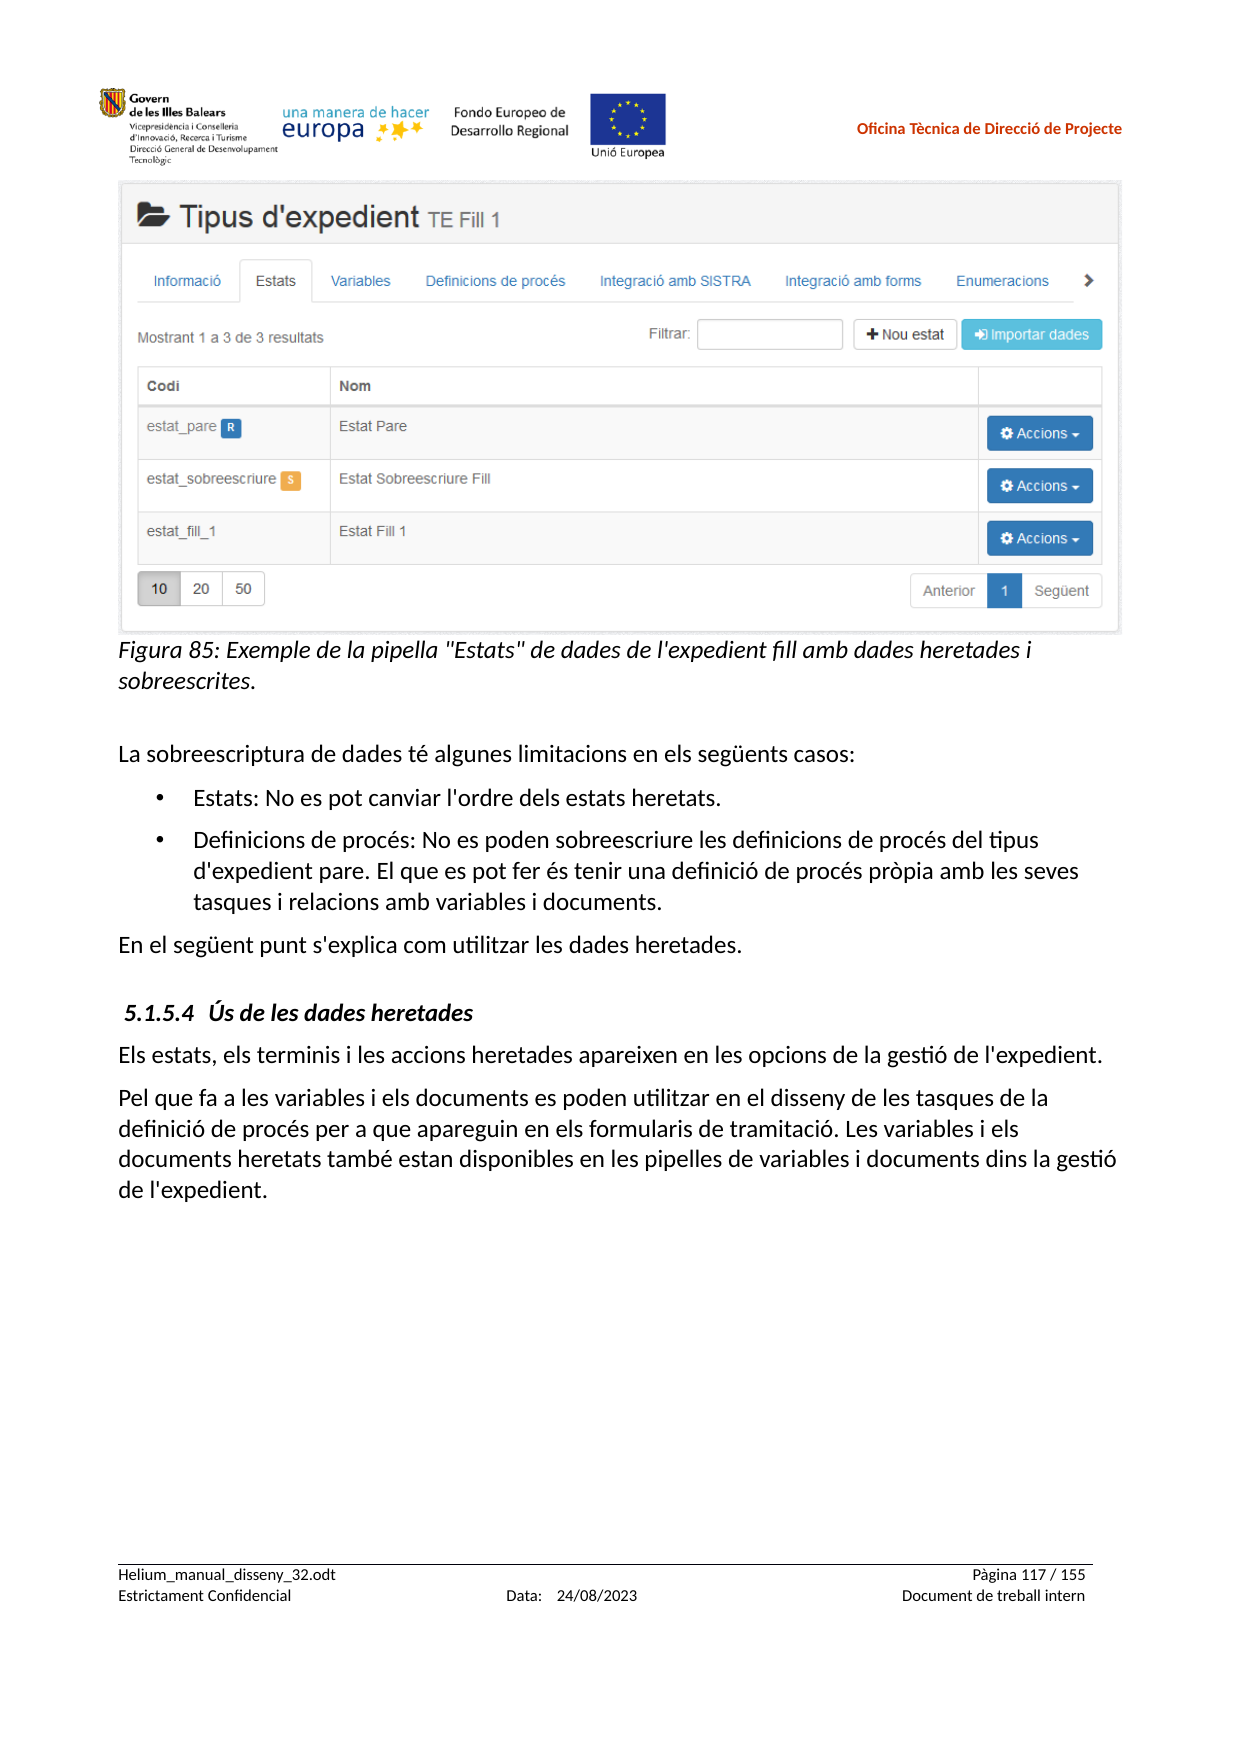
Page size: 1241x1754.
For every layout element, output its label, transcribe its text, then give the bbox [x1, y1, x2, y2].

text Figura 85: Exemple de la pipella "Estats" de dades de l'expedient fill amb dades heretades i sobreescrites. [118, 635, 1122, 696]
text Els estats, els terminis i les accions heretades apareixen en les opcions de la gestió de l'expedient. [118, 1039, 1122, 1070]
text En el següent punt s'explica com utilitzar les dades heretades. [118, 929, 1122, 959]
list Estats: No es pot canviar l'ordre dels estats heretats. [156, 782, 1122, 812]
text La sobreescriptura de dades té algunes limitacions en els següents casos: [118, 739, 1122, 769]
subtitle Ús de les dades heretades [118, 997, 1122, 1027]
picture [118, 180, 1123, 635]
picture [99, 87, 668, 166]
list Definicions de procés: No es poden sobreescriure les definicions de procés del tipus d'expedient pare. El que es pot fer és tenir una definició de procés pròpia amb les seves tasques i relacions amb variables i documents. [156, 825, 1122, 916]
text Pel que fa a les variables i els documents es poden utilitzar en el disseny de les tasques de la definició de procés per a que apareguin en els formularis de tramitació. Les variables i els documents heretats també estan disponibles en les pipelles de variables i documents dins la gestió de l'expedient. [118, 1083, 1122, 1205]
